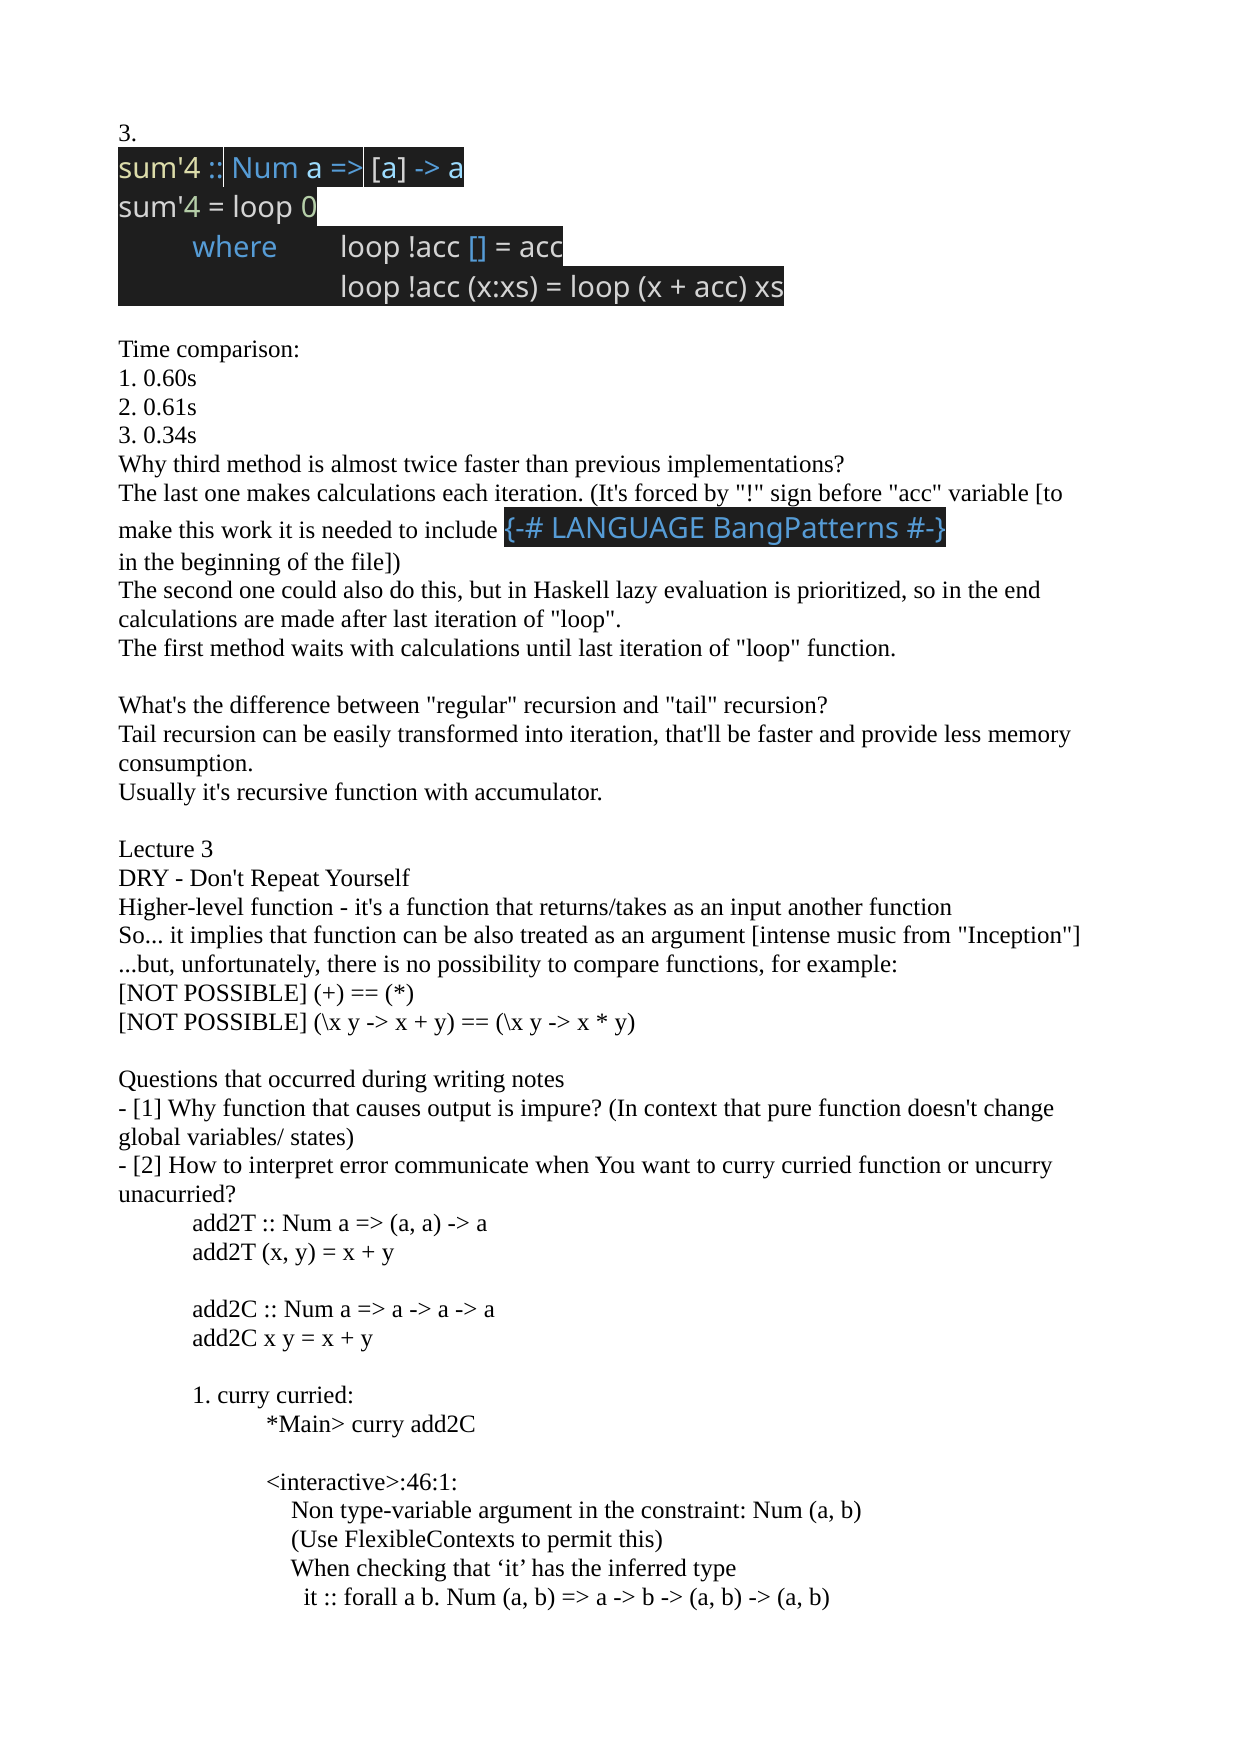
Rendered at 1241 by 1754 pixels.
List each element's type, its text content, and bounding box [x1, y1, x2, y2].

text Time comparison: [118, 334, 1122, 363]
text The second one could also do this, but in Haskell lazy evaluation is prioritized, so in the end calculations are made after last iteration of "loop". [118, 575, 1122, 633]
text - [1] Why function that causes output is impure? (In context that pure function doesn't change global variables/ states) [118, 1093, 1122, 1150]
text (Use FlexibleContexts to permit this) [118, 1524, 1122, 1553]
text *Main> curry add2C [118, 1409, 1122, 1438]
text What's the difference between "regular" recursion and "tail" recursion? [118, 690, 1122, 719]
text 2. 0.61s [118, 392, 1122, 421]
text - [2] How to interpret error communicate when You want to curry curried function or uncurry unacurried? [118, 1150, 1122, 1208]
text Higher-level function - it's a function that returns/takes as an input another function [118, 892, 1122, 920]
text ...but, unfortunately, there is no possibility to compare functions, for example: [118, 949, 1122, 978]
text DRY - Don't Repeat Yourself [118, 863, 1122, 892]
text Non type-variable argument in the constraint: Num (a, b) [118, 1495, 1122, 1524]
text Questions that occurred during writing notes [118, 1064, 1122, 1093]
text loop !acc (x:xs) = loop (x + acc) xs [118, 266, 1122, 306]
text in the beginning of the file]) [118, 547, 1122, 575]
text 3. 0.34s [118, 421, 1122, 449]
text where loop !acc [] = acc [118, 226, 1122, 266]
text Lecture 3 [118, 834, 1122, 863]
text Tail recursion can be easily transformed into iteration, that'll be faster and provide less memory consumption. [118, 719, 1122, 777]
text <interactive>:46:1: [118, 1467, 1122, 1495]
text Usually it's recursive function with accumulator. [118, 777, 1122, 805]
text When checking that ‘it’ has the inferred type [118, 1553, 1122, 1582]
text The last one makes calculations each iteration. (It's forced by "!" sign before "acc" variable [to make this work it is needed to include {-# LANGUAGE BangPatterns #-} [118, 478, 1122, 547]
text So... it implies that function can be also treated as an argument [intense music from "Inception"] [118, 920, 1122, 949]
text Why third method is almost twice faster than previous implementations? [118, 449, 1122, 478]
text sum'4 :: Num a => [a] -> a [118, 147, 1122, 187]
text add2C :: Num a => a -> a -> a [118, 1294, 1122, 1323]
text add2T (x, y) = x + y [118, 1237, 1122, 1265]
text The first method waits with calculations until last iteration of "loop" function. [118, 633, 1122, 662]
text it :: forall a b. Num (a, b) => a -> b -> (a, b) -> (a, b) [118, 1582, 1122, 1610]
text 1. curry curried: [118, 1380, 1122, 1409]
text 1. 0.60s [118, 363, 1122, 392]
text 3. [118, 118, 1122, 147]
text add2C x y = x + y [118, 1323, 1122, 1352]
text sum'4 = loop 0 [118, 187, 1122, 226]
text [NOT POSSIBLE] (+) == (*) [118, 978, 1122, 1007]
text add2T :: Num a => (a, a) -> a [118, 1208, 1122, 1237]
text [NOT POSSIBLE] (\x y -> x + y) == (\x y -> x * y) [118, 1007, 1122, 1035]
